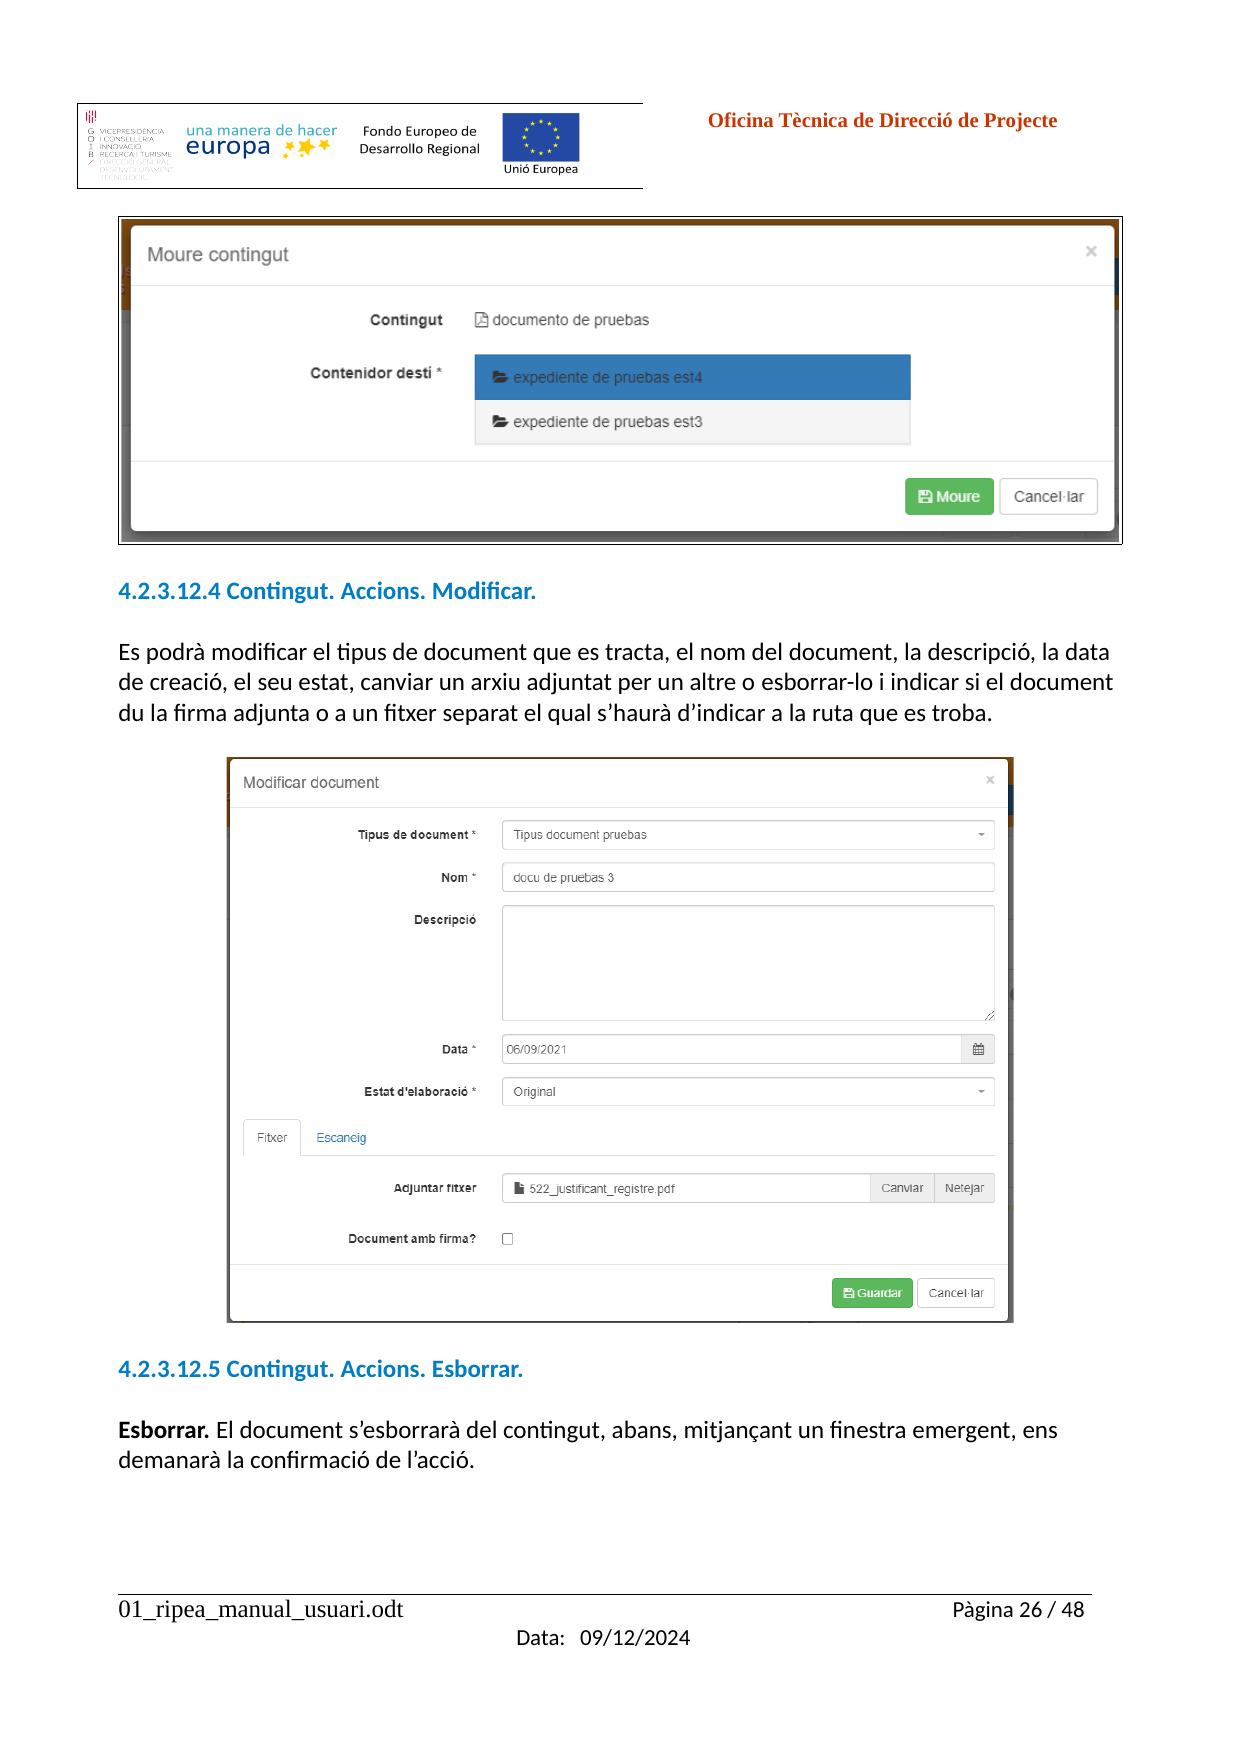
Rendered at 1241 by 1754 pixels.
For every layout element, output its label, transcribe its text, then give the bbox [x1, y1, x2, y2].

picture [82, 108, 178, 182]
text Esborrar. El document s’esborrarà del contingut, abans, mitjançant un finestra emergent, ens demanarà la confirmació de l’acció. [118, 1414, 1122, 1475]
picture [121, 219, 1119, 542]
subtitle 4.2.3.12.5 Contingut. Accions. Esborrar. [118, 1353, 1122, 1383]
text 4.2.3.12.4 Contingut. Accions. Modificar. [118, 575, 1122, 605]
picture [184, 108, 585, 182]
picture [226, 757, 1014, 1323]
text Es podrà modificar el tipus de document que es tracta, el nom del document, la descripció, la data de creació, el seu estat, canviar un arxiu adjuntat per un altre o esborrar-lo i indicar si el document du la firma adjunta o a un fitxer separat el qual s’haurà d’indicar a la ruta que es troba. [118, 636, 1122, 727]
